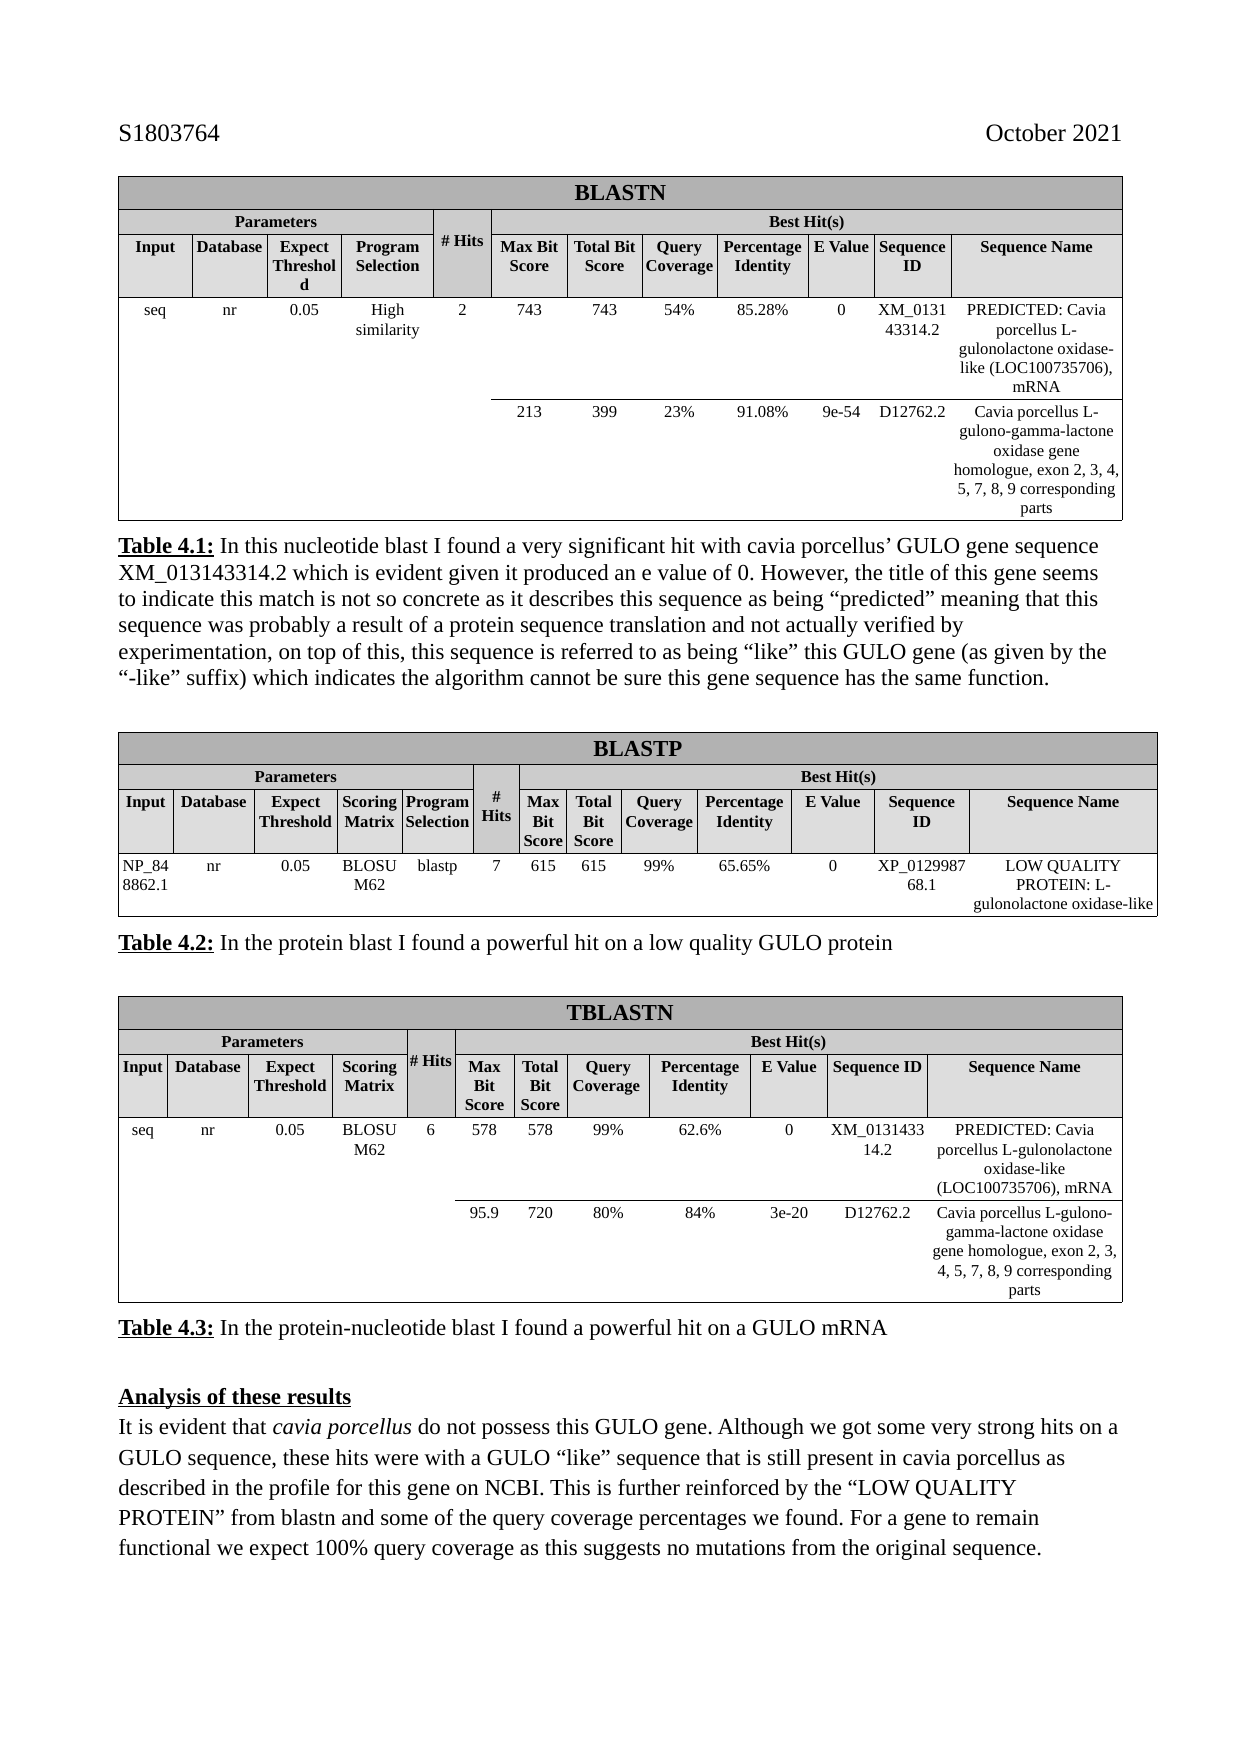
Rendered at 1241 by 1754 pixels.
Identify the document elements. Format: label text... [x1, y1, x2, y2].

table_cell E Value [809, 235, 874, 297]
text Table 4.1: In this nucleotide blast I found a very significant hit with cavia porcellus’ GULO gene sequence XM_013143314.2 which is evident given it produced an e value of 0. However, the title of this gene seems to indicate this match is not so concrete as it describes this sequence as being “predicted” meaning that this sequence was probably a result of a protein sequence translation and not actually verified by experimentation, on top of this, this sequence is referred to as being “like” this GULO gene (as given by the “-like” suffix) which indicates the algorithm cannot be sure this gene sequence has the same function. [118, 532, 1122, 719]
table_cell Scoring Matrix [338, 790, 402, 853]
text Table 4.2: In the protein blast I found a powerful hit on a low quality GULO protein [118, 929, 1122, 984]
table_cell Input [119, 790, 173, 853]
table_cell 6 [407, 1118, 455, 1302]
table_cell Percentage Identity [650, 1055, 750, 1117]
table_cell LOW QUALITY PROTEIN: L-gulonolactone oxidase-like [969, 854, 1157, 916]
table_cell nr [192, 298, 267, 520]
table_cell 743 [567, 298, 642, 399]
table_cell Max Bit Score [520, 790, 566, 853]
table_cell Best Hit(s) [456, 1030, 1122, 1054]
table_cell Parameters [119, 765, 473, 789]
table_cell 578 [514, 1118, 567, 1200]
table_cell Input [119, 235, 192, 297]
table_cell Query Coverage [568, 1055, 649, 1117]
table_cell Max Bit Score [456, 1055, 514, 1117]
table_cell 99% [621, 854, 697, 916]
table_cell 95.9 [455, 1201, 514, 1302]
table_cell 65.65% [698, 854, 791, 916]
table_cell D12762.2 [828, 1201, 927, 1302]
table_cell seq [119, 298, 192, 520]
table_cell E Value [751, 1055, 827, 1117]
table_cell 615 [566, 854, 621, 916]
table_cell 213 [491, 400, 567, 520]
table_cell 0.05 [248, 1118, 332, 1302]
table_cell Max Bit Score [492, 235, 567, 297]
table_cell E Value [792, 790, 874, 853]
table_cell Expect Threshold [249, 1055, 332, 1117]
table_cell 720 [514, 1201, 567, 1302]
table_cell BLOSUM62 [332, 1118, 407, 1302]
table_cell 2 [434, 298, 491, 520]
table_cell Percentage Identity [718, 235, 808, 297]
table_cell Total Bit Score [567, 790, 621, 853]
table_cell XM_013143314.2 [874, 298, 951, 399]
table_cell 0.05 [254, 854, 337, 916]
table_cell 7 [473, 854, 519, 916]
table_cell # Hits [408, 1030, 455, 1117]
table_cell Percentage Identity [698, 790, 791, 853]
table_cell Input [119, 1055, 167, 1117]
table_cell D12762.2 [874, 400, 951, 520]
table_cell 85.28% [717, 298, 808, 399]
table_cell Sequence Name [970, 790, 1157, 853]
table_cell 399 [567, 400, 642, 520]
table_cell 578 [455, 1118, 514, 1200]
table_cell 80% [567, 1201, 649, 1302]
table_cell Sequence Name [928, 1055, 1122, 1117]
table_cell Best Hit(s) [520, 765, 1157, 789]
text Table 4.3: In the protein-nucleotide blast I found a powerful hit on a GULO mRNA [118, 1314, 1122, 1341]
table_cell Database [168, 1055, 248, 1117]
table_cell XP_012998768.1 [874, 854, 969, 916]
table_cell PREDICTED: Cavia porcellus L-gulonolactone oxidase-like (LOC100735706), mRNA [951, 298, 1122, 399]
table_cell 3e-20 [750, 1201, 827, 1302]
table_cell # Hits [434, 210, 491, 297]
table_cell 0.05 [267, 298, 341, 520]
table_cell nr [167, 1118, 248, 1302]
table_header BLASTN [119, 177, 1122, 209]
table_cell Query Coverage [622, 790, 697, 853]
table_cell PREDICTED: Cavia porcellus L-gulonolactone oxidase-like (LOC100735706), mRNA [927, 1118, 1122, 1200]
table_cell 743 [491, 298, 567, 399]
table_cell Parameters [119, 210, 433, 234]
table_cell 54% [642, 298, 717, 399]
table_cell Database [193, 235, 267, 297]
table_cell Best Hit(s) [492, 210, 1122, 234]
table_cell Sequence ID [828, 1055, 927, 1117]
table_cell High similarity [341, 298, 433, 520]
table_cell 9e-54 [809, 400, 874, 520]
table_cell Cavia porcellus L-gulono-gamma-lactone oxidase gene homologue, exon 2, 3, 4, 5, 7, 8, 9 corresponding parts [951, 400, 1122, 520]
table_cell 62.6% [650, 1118, 750, 1200]
table_header TBLASTN [119, 997, 1122, 1029]
table_cell nr [173, 854, 254, 916]
table_cell 0 [791, 854, 874, 916]
table_cell 99% [567, 1118, 649, 1200]
table_cell 615 [520, 854, 566, 916]
table_header BLASTP [119, 733, 1157, 764]
table_cell 23% [642, 400, 717, 520]
table_cell 0 [809, 298, 874, 399]
table_cell Scoring Matrix [333, 1055, 407, 1117]
table_cell Query Coverage [643, 235, 717, 297]
table_cell NP_848862.1 [119, 854, 173, 916]
table_cell blastp [402, 854, 473, 916]
table_cell Expect Threshold [255, 790, 337, 853]
table_cell 91.08% [717, 400, 808, 520]
table_cell 0 [750, 1118, 827, 1200]
table_cell seq [119, 1118, 167, 1302]
table_cell Parameters [119, 1030, 407, 1054]
table_cell Total Bit Score [568, 235, 642, 297]
table_cell # Hits [474, 765, 519, 853]
table_cell Sequence Name [952, 235, 1122, 297]
table_cell XM_013143314.2 [828, 1118, 927, 1200]
table_cell Cavia porcellus L-gulono-gamma-lactone oxidase gene homologue, exon 2, 3, 4, 5, 7, 8, 9 corresponding parts [927, 1201, 1122, 1302]
table_cell Program Selection [403, 790, 473, 853]
table_cell Sequence ID [875, 790, 969, 853]
table_cell Expect Threshold [268, 235, 341, 297]
table_cell Sequence ID [875, 235, 951, 297]
table_cell 84% [650, 1201, 750, 1302]
table_cell Database [174, 790, 254, 853]
table_cell Program Selection [342, 235, 433, 297]
table_cell Total Bit Score [515, 1055, 567, 1117]
table_cell BLOSUM62 [337, 854, 402, 916]
text Analysis of these results It is evident that cavia porcellus do not possess this GULO gene. Although we got some very strong hits on a GULO sequence, these hits were with a GULO “like” sequence that is still present in cavia porcellus as described in the profile for this gene on NCBI. This is further reinforced by the “LOW QUALITY PROTEIN” from blastn and some of the query coverage percentages we found. For a gene to remain functional we expect 100% query coverage as this suggests no mutations from the original sequence. [118, 1353, 1122, 1627]
